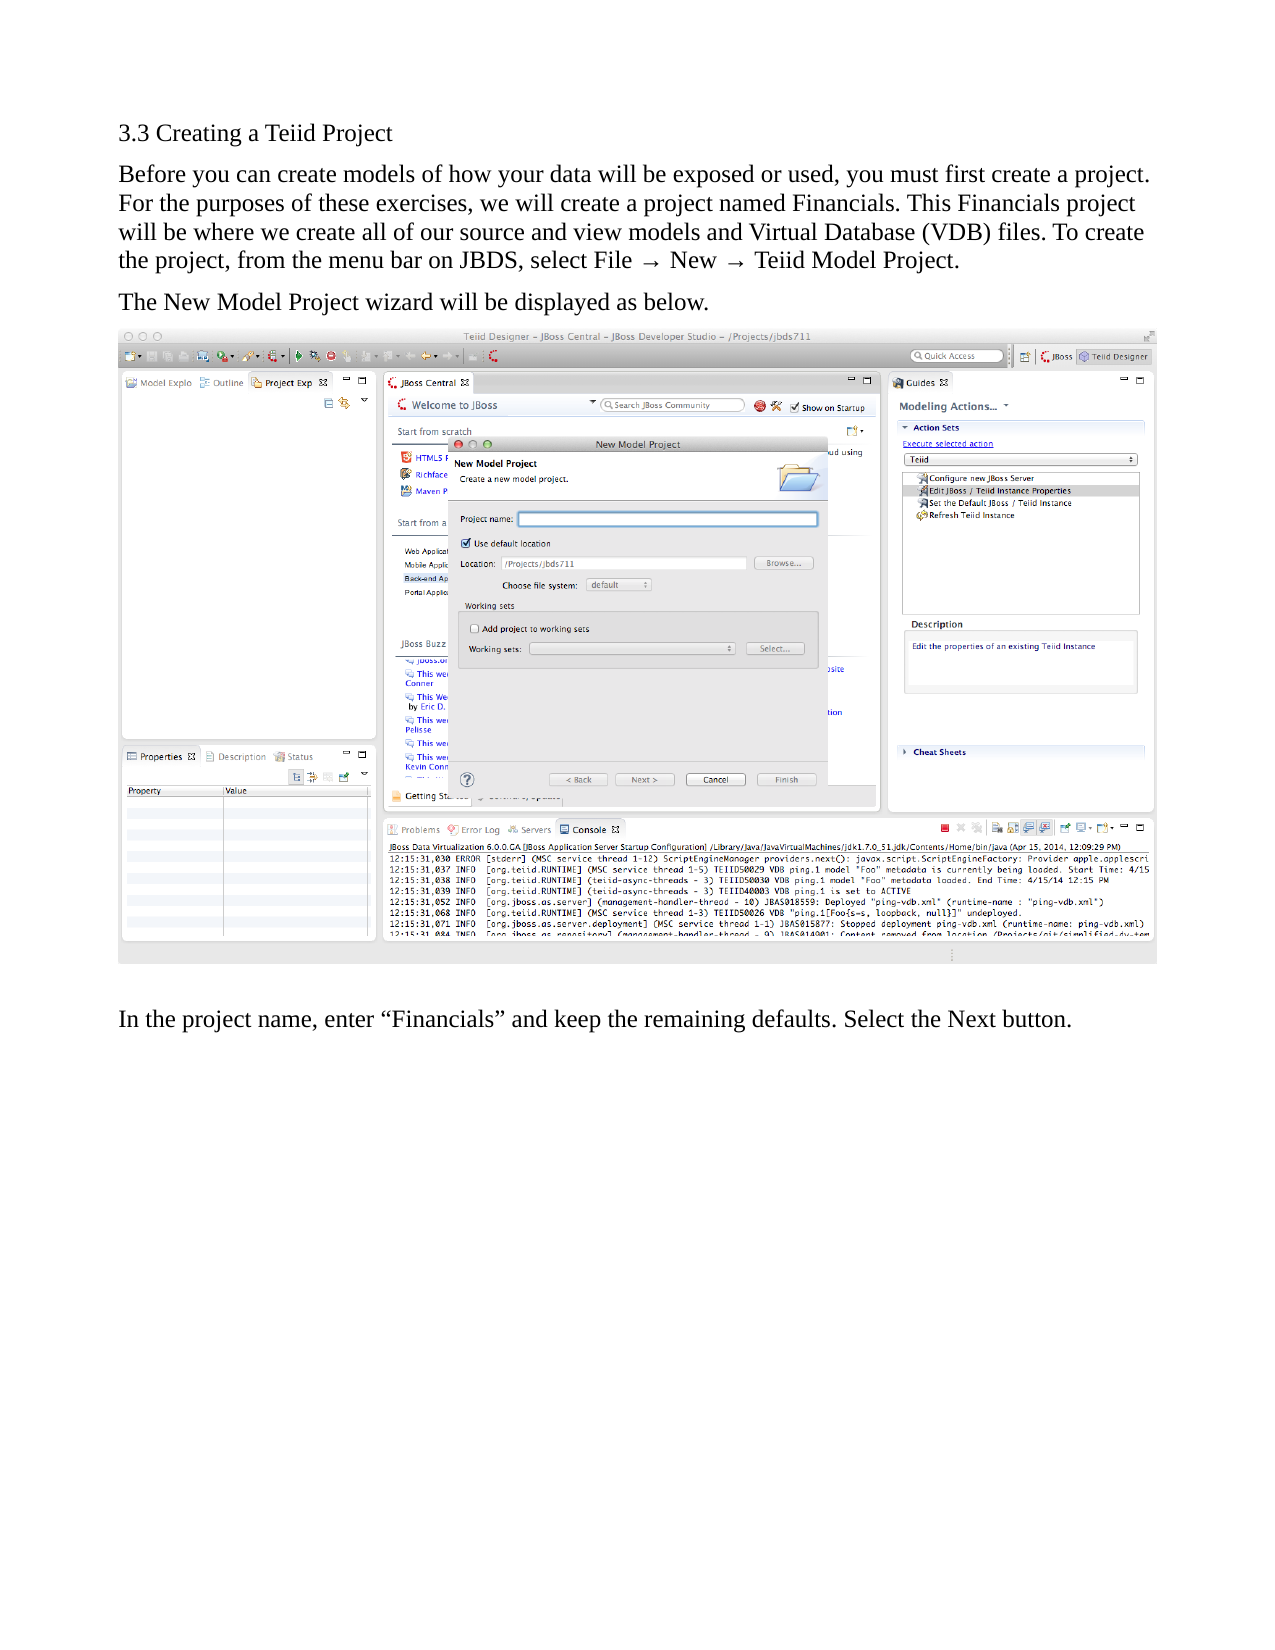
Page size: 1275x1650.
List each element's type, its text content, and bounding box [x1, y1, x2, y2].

picture [118, 328, 1157, 964]
text The New Model Project wizard will be displayed as below. [118, 287, 1157, 316]
text Before you can create models of how your data will be exposed or used, you must first create a project. For the purposes of these exercises, we will create a project named Financials. This Financials project will be where we create all of our source and view models and Virtual Database (VDB) files. To create the project, from the menu bar on JBDS, select File → New → Teiid Model Project. [118, 159, 1157, 274]
text In the project name, enter “Financials” and keep the remaining defaults. Select the Next button. [118, 1004, 1157, 1033]
text 3.3 Creating a Teiid Project [118, 118, 1157, 147]
